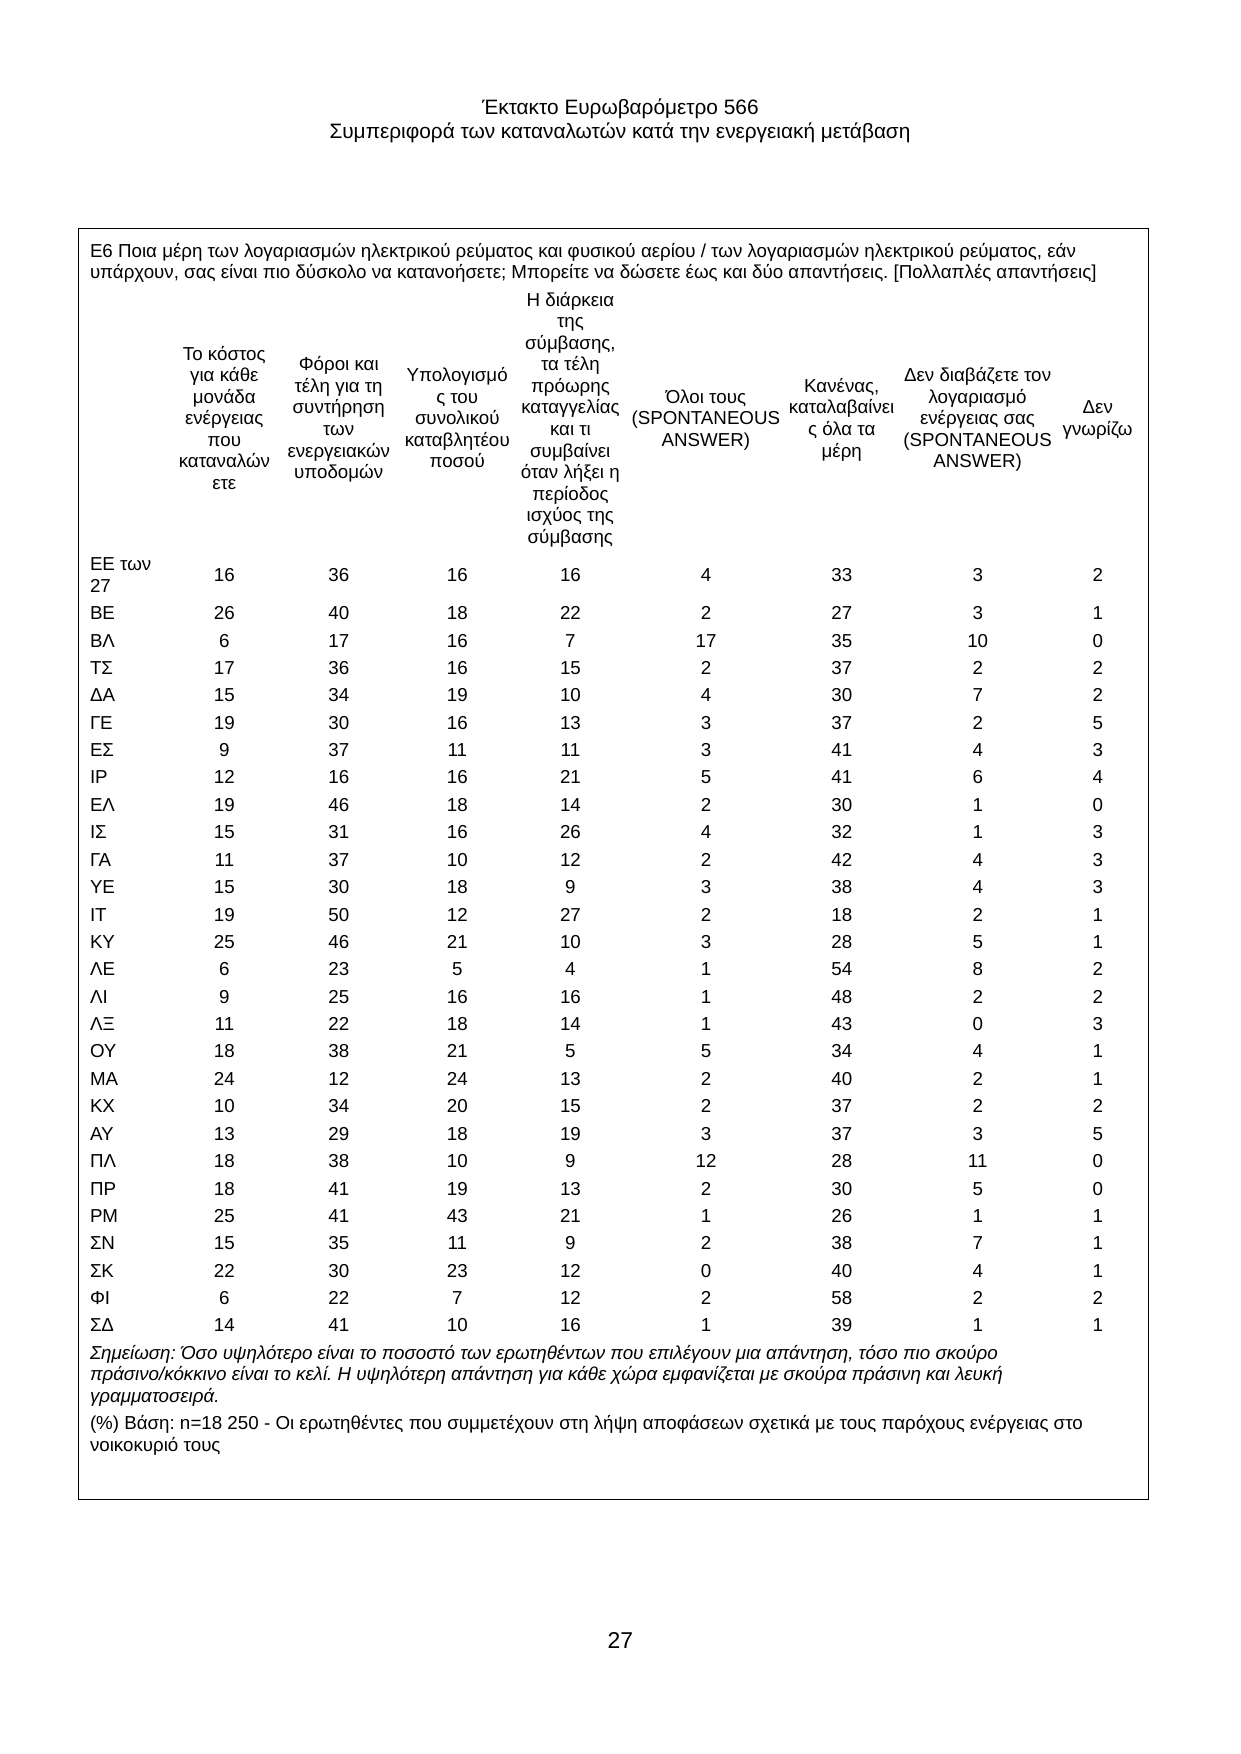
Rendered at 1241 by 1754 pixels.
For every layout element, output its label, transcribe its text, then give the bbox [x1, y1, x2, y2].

table_cell Το κόστος για κάθε μονάδα ενέργειας που καταναλώνετε [172, 286, 276, 550]
table_cell 40 [784, 1065, 899, 1092]
table_cell 40 [784, 1257, 899, 1284]
table_cell Σημείωση: Όσο υψηλότερο είναι το ποσοστό των ερωτηθέντων που επιλέγουν μια απάντηση, τόσο πιο σκούρο πράσινο/κόκκινο είναι το κελί. Η υψηλότερη απάντηση για κάθε χώρα εμφανίζεται με σκούρα πράσινη και λευκή γραμματοσειρά. [87, 1339, 1139, 1409]
table_cell 6 [172, 626, 276, 654]
table_cell 15 [172, 681, 276, 709]
table_cell 1 [1056, 1257, 1139, 1284]
table_cell 18 [172, 1147, 276, 1174]
table_cell 2 [628, 791, 784, 818]
table_cell 10 [401, 1311, 513, 1339]
table_cell Δεν διαβάζετε τον λογαριασμό ενέργειας σας (SPONTANEOUS ANSWER) [899, 286, 1056, 550]
table_cell [87, 286, 172, 550]
table_cell 0 [1056, 1147, 1139, 1174]
table_cell 19 [172, 900, 276, 928]
table_cell 13 [172, 1120, 276, 1147]
table_cell 1 [628, 983, 784, 1010]
table_cell 40 [276, 599, 401, 626]
table_cell Όλοι τους (SPONTANEOUS ANSWER) [628, 286, 784, 550]
table_cell 50 [276, 900, 401, 928]
table_cell 2 [628, 1065, 784, 1092]
table_cell 1 [1056, 1229, 1139, 1257]
table_cell 18 [401, 1010, 513, 1037]
table_cell ΑΥ [87, 1120, 172, 1147]
table_cell ΓΑ [87, 846, 172, 873]
table_cell ΡΜ [87, 1202, 172, 1229]
table_cell 0 [1056, 1174, 1139, 1202]
table_cell ΦΙ [87, 1284, 172, 1311]
table_cell 1 [1056, 599, 1139, 626]
table_cell 34 [276, 1092, 401, 1119]
table_cell 16 [401, 654, 513, 681]
table_cell 30 [784, 1174, 899, 1202]
table_cell 5 [628, 1038, 784, 1065]
table_cell 2 [628, 1229, 784, 1257]
table_cell 10 [401, 846, 513, 873]
table_cell 12 [401, 900, 513, 928]
table_cell 1 [899, 1202, 1056, 1229]
table_cell 5 [899, 1174, 1056, 1202]
table_cell 18 [401, 791, 513, 818]
table_cell 10 [513, 928, 627, 955]
table_cell 37 [784, 1120, 899, 1147]
table_cell 15 [513, 1092, 627, 1119]
table_cell 34 [276, 681, 401, 709]
table_cell 11 [172, 846, 276, 873]
table_cell 1 [1056, 900, 1139, 928]
table_cell 17 [276, 626, 401, 654]
table_cell 8 [899, 955, 1056, 983]
table_cell 24 [172, 1065, 276, 1092]
table_cell 14 [172, 1311, 276, 1339]
table_cell ΙΡ [87, 764, 172, 791]
table_cell 23 [276, 955, 401, 983]
table_cell ΛΕ [87, 955, 172, 983]
table_cell 15 [513, 654, 627, 681]
table_cell 3 [628, 1120, 784, 1147]
table_cell 38 [276, 1147, 401, 1174]
table_cell 2 [1056, 1092, 1139, 1119]
table_cell 4 [899, 873, 1056, 900]
table_cell 21 [401, 1038, 513, 1065]
table_cell 15 [172, 1229, 276, 1257]
table_cell 20 [401, 1092, 513, 1119]
table_cell 3 [899, 1120, 1056, 1147]
table_cell 37 [276, 736, 401, 763]
table_cell 3 [1056, 1010, 1139, 1037]
table_cell 36 [276, 654, 401, 681]
table_cell 9 [513, 1147, 627, 1174]
table_cell 16 [276, 764, 401, 791]
table_cell 7 [401, 1284, 513, 1311]
table_cell 14 [513, 791, 627, 818]
table_cell 12 [513, 1284, 627, 1311]
table_cell 1 [628, 955, 784, 983]
table_cell 27 [784, 599, 899, 626]
table_cell ΚΥ [87, 928, 172, 955]
table_cell ΣΔ [87, 1311, 172, 1339]
table_cell 10 [899, 626, 1056, 654]
table_cell 4 [628, 550, 784, 599]
table_cell 30 [276, 873, 401, 900]
table_cell ΣΚ [87, 1257, 172, 1284]
table_cell 0 [1056, 791, 1139, 818]
table_cell ΛΞ [87, 1010, 172, 1037]
table_cell 39 [784, 1311, 899, 1339]
table_cell 2 [628, 1284, 784, 1311]
table_cell 37 [784, 654, 899, 681]
table_cell 38 [784, 873, 899, 900]
table_cell 10 [513, 681, 627, 709]
table_cell 7 [899, 681, 1056, 709]
table_cell 1 [628, 1311, 784, 1339]
table_cell 2 [1056, 550, 1139, 599]
table_cell 18 [401, 1120, 513, 1147]
table_cell ΟΥ [87, 1038, 172, 1065]
table_cell 2 [1056, 955, 1139, 983]
table_cell ΒΛ [87, 626, 172, 654]
table_cell 26 [784, 1202, 899, 1229]
table_cell 4 [899, 736, 1056, 763]
table_cell 54 [784, 955, 899, 983]
table_cell 2 [628, 599, 784, 626]
table_cell 3 [1056, 873, 1139, 900]
table_cell ΙΤ [87, 900, 172, 928]
table_cell 24 [401, 1065, 513, 1092]
table_cell 16 [513, 1311, 627, 1339]
table_cell ΕΣ [87, 736, 172, 763]
table_cell 37 [276, 846, 401, 873]
table_cell 16 [401, 709, 513, 736]
table_cell 2 [628, 846, 784, 873]
table_cell 30 [276, 709, 401, 736]
table_cell 41 [784, 764, 899, 791]
table_cell 22 [276, 1284, 401, 1311]
table_cell 0 [628, 1257, 784, 1284]
table_cell 9 [172, 736, 276, 763]
table_cell 21 [513, 1202, 627, 1229]
table_cell 25 [172, 1202, 276, 1229]
table_cell 41 [784, 736, 899, 763]
table_cell 28 [784, 1147, 899, 1174]
table_cell ΒΕ [87, 599, 172, 626]
table_cell 4 [628, 681, 784, 709]
table_cell 15 [172, 818, 276, 846]
table_cell 4 [899, 846, 1056, 873]
table_cell 12 [276, 1065, 401, 1092]
table_cell 27 [513, 900, 627, 928]
table_cell 58 [784, 1284, 899, 1311]
table_cell 16 [513, 550, 627, 599]
table_cell 12 [628, 1147, 784, 1174]
table_cell (%) Βάση: n=18 250 - Οι ερωτηθέντες που συμμετέχουν στη λήψη αποφάσεων σχετικά με τους παρόχους ενέργειας στο νοικοκυριό τους [87, 1409, 1139, 1458]
table_cell 9 [172, 983, 276, 1010]
table_cell ΣΝ [87, 1229, 172, 1257]
table_cell 30 [276, 1257, 401, 1284]
table_cell 11 [899, 1147, 1056, 1174]
table_cell 16 [401, 626, 513, 654]
table_cell 3 [1056, 736, 1139, 763]
table_cell 2 [1056, 681, 1139, 709]
table_cell 43 [784, 1010, 899, 1037]
table_cell 11 [513, 736, 627, 763]
table_cell 18 [172, 1038, 276, 1065]
table_cell 35 [784, 626, 899, 654]
table_cell 5 [628, 764, 784, 791]
table_cell 2 [1056, 983, 1139, 1010]
table_cell 29 [276, 1120, 401, 1147]
table_cell 16 [401, 818, 513, 846]
table_cell 13 [513, 1174, 627, 1202]
table_cell 7 [899, 1229, 1056, 1257]
table_cell 1 [899, 1311, 1056, 1339]
table_cell 30 [784, 791, 899, 818]
table_cell 18 [401, 873, 513, 900]
table_cell 1 [628, 1202, 784, 1229]
table_cell 32 [784, 818, 899, 846]
table_cell 6 [899, 764, 1056, 791]
table_cell 1 [628, 1010, 784, 1037]
table_cell 38 [276, 1038, 401, 1065]
table_header Ε6 Ποια μέρη των λογαριασμών ηλεκτρικού ρεύματος και φυσικού αερίου / των λογαριασμών ηλεκτρικού ρεύματος, εάν υπάρχουν, σας είναι πιο δύσκολο να κατανοήσετε; Μπορείτε να δώσετε έως και δύο απαντήσεις. [Πολλαπλές απαντήσεις] [87, 237, 1139, 286]
table_cell 33 [784, 550, 899, 599]
table_cell 5 [1056, 709, 1139, 736]
table_cell 4 [899, 1257, 1056, 1284]
table_cell 11 [401, 1229, 513, 1257]
table_cell 6 [172, 1284, 276, 1311]
table_cell 10 [401, 1147, 513, 1174]
table_cell 11 [172, 1010, 276, 1037]
table_cell 0 [899, 1010, 1056, 1037]
table_cell 16 [513, 983, 627, 1010]
table_cell 2 [628, 900, 784, 928]
table_cell 3 [899, 550, 1056, 599]
table_cell 22 [172, 1257, 276, 1284]
table_cell 4 [513, 955, 627, 983]
table_cell ΥΕ [87, 873, 172, 900]
table_cell 25 [172, 928, 276, 955]
table_cell 46 [276, 791, 401, 818]
table_cell 3 [628, 709, 784, 736]
table_cell 28 [784, 928, 899, 955]
table_cell 48 [784, 983, 899, 1010]
table_cell 16 [401, 983, 513, 1010]
table_cell 3 [899, 599, 1056, 626]
table_cell 5 [513, 1038, 627, 1065]
table_cell 1 [1056, 928, 1139, 955]
table_cell 19 [401, 681, 513, 709]
table_cell ΕΕ των 27 [87, 550, 172, 599]
table_cell 1 [899, 791, 1056, 818]
table_cell 22 [276, 1010, 401, 1037]
table_cell 4 [1056, 764, 1139, 791]
table_cell 12 [513, 846, 627, 873]
table_cell 5 [401, 955, 513, 983]
table_cell 42 [784, 846, 899, 873]
table_cell 12 [513, 1257, 627, 1284]
table_cell 13 [513, 709, 627, 736]
table_cell 2 [899, 1284, 1056, 1311]
table_cell 26 [513, 818, 627, 846]
table_cell 2 [628, 1092, 784, 1119]
table_cell ΜΑ [87, 1065, 172, 1092]
table_cell 16 [401, 550, 513, 599]
table_cell 2 [1056, 654, 1139, 681]
table_cell 23 [401, 1257, 513, 1284]
table_cell ΓΕ [87, 709, 172, 736]
table_cell 2 [899, 1065, 1056, 1092]
table_cell 1 [1056, 1202, 1139, 1229]
table_cell 4 [899, 1038, 1056, 1065]
table_cell 41 [276, 1311, 401, 1339]
table_cell Η διάρκεια της σύμβασης, τα τέλη πρόωρης καταγγελίας και τι συμβαίνει όταν λήξει η περίοδος ισχύος της σύμβασης [513, 286, 627, 550]
table_cell ΕΛ [87, 791, 172, 818]
table_cell 31 [276, 818, 401, 846]
table_cell 15 [172, 873, 276, 900]
table_cell 3 [628, 928, 784, 955]
table_cell 2 [628, 654, 784, 681]
table_cell ΙΣ [87, 818, 172, 846]
table_cell 16 [172, 550, 276, 599]
table_cell 9 [513, 1229, 627, 1257]
table_cell 13 [513, 1065, 627, 1092]
table_cell 1 [1056, 1065, 1139, 1092]
table_cell 3 [1056, 818, 1139, 846]
table_cell 1 [1056, 1038, 1139, 1065]
table_cell 2 [1056, 1284, 1139, 1311]
table_cell 0 [1056, 626, 1139, 654]
table_cell 19 [172, 791, 276, 818]
table_cell 3 [1056, 846, 1139, 873]
table_cell 1 [899, 818, 1056, 846]
table_cell 2 [899, 709, 1056, 736]
table_cell 14 [513, 1010, 627, 1037]
table_cell 3 [628, 736, 784, 763]
table_cell 37 [784, 1092, 899, 1119]
table_cell 5 [1056, 1120, 1139, 1147]
table_cell 34 [784, 1038, 899, 1065]
table_cell 10 [172, 1092, 276, 1119]
table_cell 41 [276, 1174, 401, 1202]
table_cell 2 [899, 1092, 1056, 1119]
table_cell ΠΛ [87, 1147, 172, 1174]
table_cell ΚΧ [87, 1092, 172, 1119]
table_cell 38 [784, 1229, 899, 1257]
table_cell 2 [899, 654, 1056, 681]
table_cell 21 [513, 764, 627, 791]
table_cell 19 [513, 1120, 627, 1147]
table_cell 18 [401, 599, 513, 626]
table_cell Δεν γνωρίζω [1056, 286, 1139, 550]
table_cell ΤΣ [87, 654, 172, 681]
table_cell 16 [401, 764, 513, 791]
table_cell Υπολογισμός του συνολικού καταβλητέου ποσού [401, 286, 513, 550]
table_cell 35 [276, 1229, 401, 1257]
table_cell 4 [628, 818, 784, 846]
table_cell 7 [513, 626, 627, 654]
table_cell ΔΑ [87, 681, 172, 709]
table_cell 11 [401, 736, 513, 763]
table_cell 21 [401, 928, 513, 955]
table_cell 19 [401, 1174, 513, 1202]
table_cell ΛΙ [87, 983, 172, 1010]
table_cell 3 [628, 873, 784, 900]
table_cell 18 [172, 1174, 276, 1202]
table_cell 41 [276, 1202, 401, 1229]
table_cell 1 [1056, 1311, 1139, 1339]
table_cell 17 [628, 626, 784, 654]
table_cell 6 [172, 955, 276, 983]
table_cell 26 [172, 599, 276, 626]
table_cell 18 [784, 900, 899, 928]
table_cell ΠΡ [87, 1174, 172, 1202]
table_cell 30 [784, 681, 899, 709]
table_cell 25 [276, 983, 401, 1010]
table_cell Κανένας, καταλαβαίνεις όλα τα μέρη [784, 286, 899, 550]
table_cell 46 [276, 928, 401, 955]
table_cell 9 [513, 873, 627, 900]
table_cell 22 [513, 599, 627, 626]
table_cell 2 [628, 1174, 784, 1202]
table_cell Φόροι και τέλη για τη συντήρηση των ενεργειακών υποδομών [276, 286, 401, 550]
table_cell 36 [276, 550, 401, 599]
table_cell 12 [172, 764, 276, 791]
table_cell 37 [784, 709, 899, 736]
table_cell 2 [899, 900, 1056, 928]
table_cell 19 [172, 709, 276, 736]
table_cell 17 [172, 654, 276, 681]
table_cell 5 [899, 928, 1056, 955]
table_cell 2 [899, 983, 1056, 1010]
table_cell 43 [401, 1202, 513, 1229]
